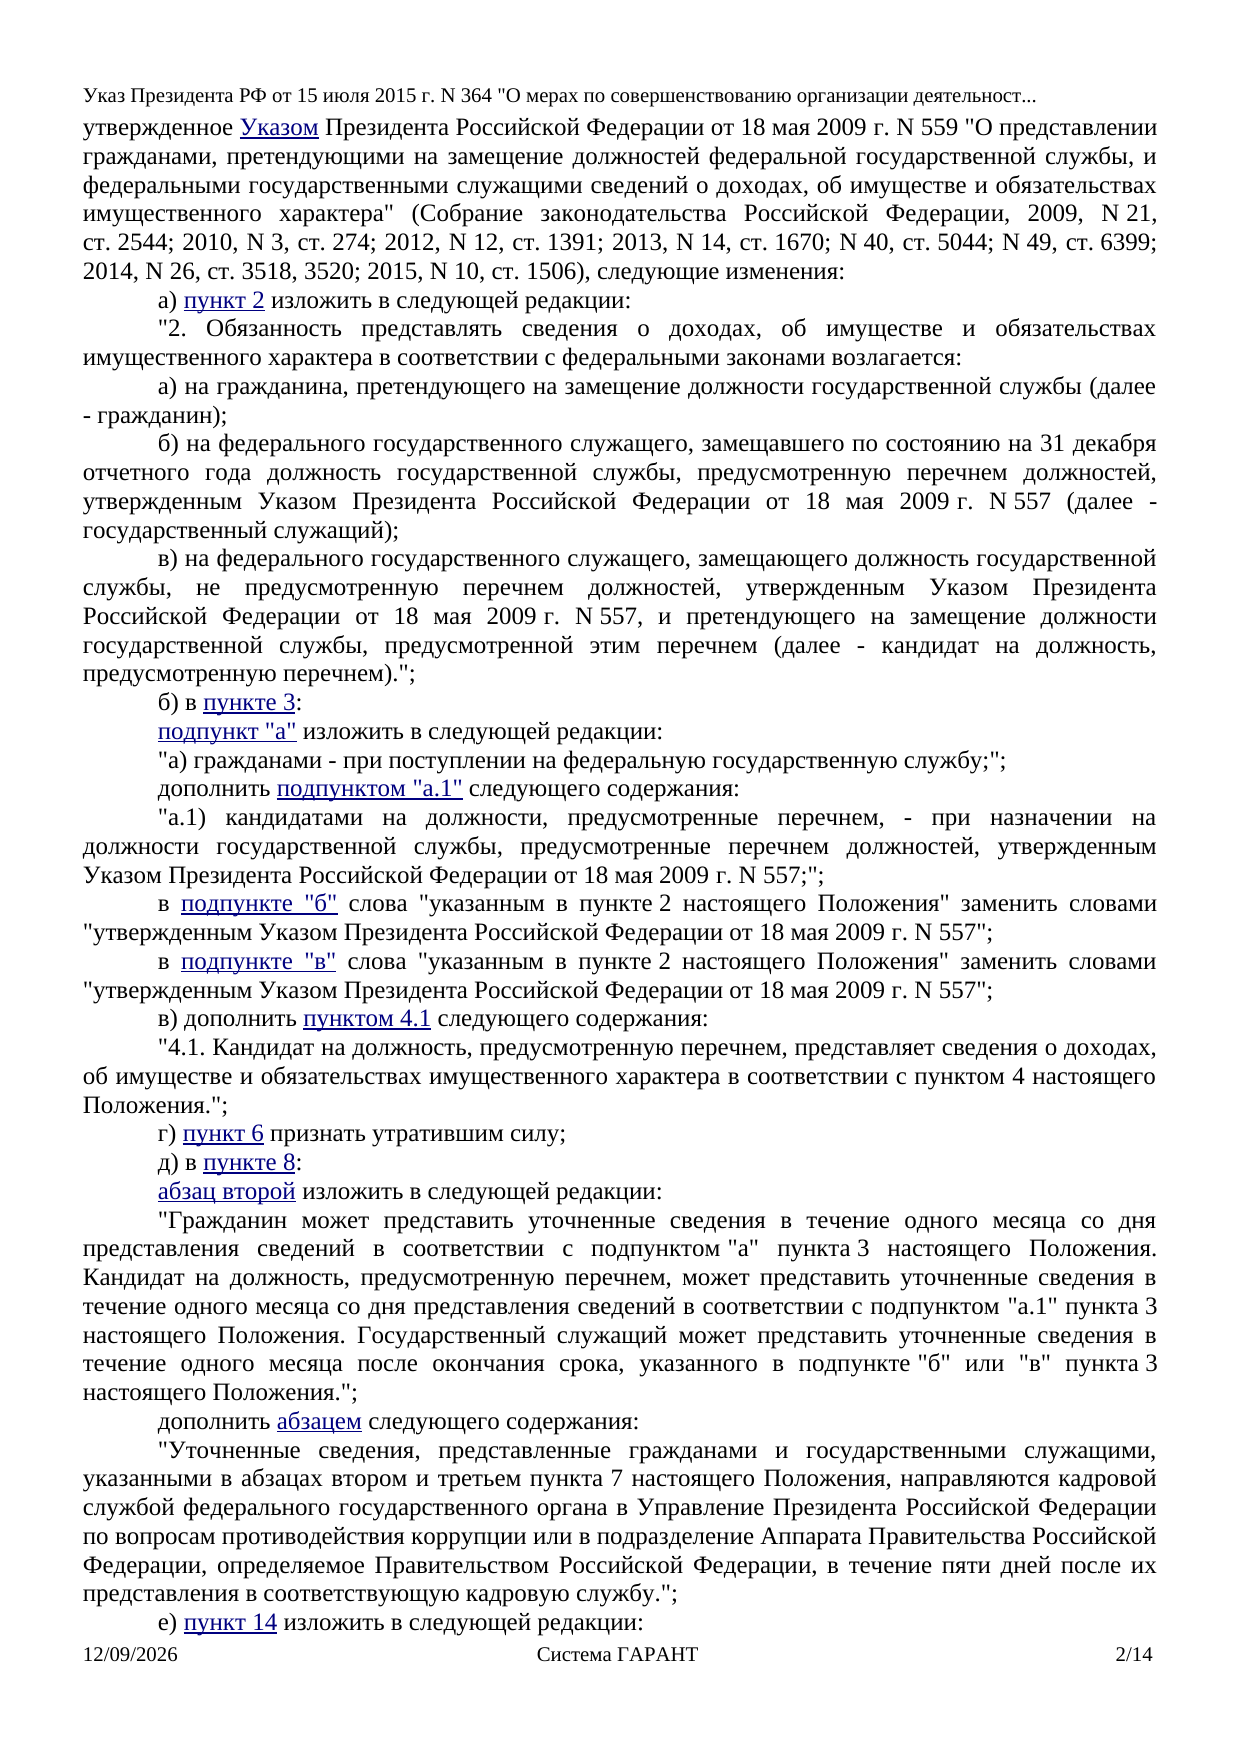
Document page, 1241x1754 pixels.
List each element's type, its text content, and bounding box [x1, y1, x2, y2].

text подпункт "а" изложить в следующей редакции: [83, 716, 1157, 745]
text дополнить абзацем следующего содержания: [83, 1406, 1157, 1435]
text абзац второй изложить в следующей редакции: [83, 1176, 1157, 1205]
text "Гражданин может представить уточненные сведения в течение одного месяца со дня представления сведений в соответствии с подпунктом "а" пункта 3 настоящего Положения. Кандидат на должность, предусмотренную перечнем, может представить уточненные сведения в течение одного месяца со дня представления сведений в соответствии с подпунктом "a.1" пункта 3 настоящего Положения. Государственный служащий может представить уточненные сведения в течение одного месяца после окончания срока, указанного в подпункте "б" или "в" пункта 3 настоящего Положения."; [83, 1205, 1157, 1406]
text "4.1. Кандидат на должность, предусмотренную перечнем, представляет сведения о доходах, об имуществе и обязательствах имущественного характера в соответствии с пунктом 4 настоящего Положения."; [83, 1032, 1157, 1118]
text в) на федерального государственного служащего, замещающего должность государственной службы, не предусмотренную перечнем должностей, утвержденным Указом Президента Российской Федерации от 18 мая 2009 г. N 557, и претендующего на замещение должности государственной службы, предусмотренной этим перечнем (далее - кандидат на должность, предусмотренную перечнем)."; [83, 543, 1157, 687]
text а) на гражданина, претендующего на замещение должности государственной службы (далее - гражданин); [83, 371, 1157, 428]
text "2. Обязанность представлять сведения о доходах, об имуществе и обязательствах имущественного характера в соответствии с федеральными законами возлагается: [83, 313, 1157, 371]
text а) пункт 2 изложить в следующей редакции: [83, 285, 1157, 313]
text е) пункт 14 изложить в следующей редакции: [83, 1607, 1157, 1636]
text г) пункт 6 признать утратившим силу; [83, 1118, 1157, 1147]
text утвержденное Указом Президента Российской Федерации от 18 мая 2009 г. N 559 "О представлении гражданами, претендующими на замещение должностей федеральной государственной службы, и федеральными государственными служащими сведений о доходах, об имуществе и обязательствах имущественного характера" (Собрание законодательства Российской Федерации, 2009, N 21, ст. 2544; 2010, N 3, ст. 274; 2012, N 12, ст. 1391; 2013, N 14, ст. 1670; N 40, ст. 5044; N 49, ст. 6399; 2014, N 26, ст. 3518, 3520; 2015, N 10, ст. 1506), следующие изменения: [83, 112, 1157, 285]
text дополнить подпунктом "a.1" следующего содержания: [83, 773, 1157, 802]
text д) в пункте 8: [83, 1147, 1157, 1176]
text б) на федерального государственного служащего, замещавшего по состоянию на 31 декабря отчетного года должность государственной службы, предусмотренную перечнем должностей, утвержденным Указом Президента Российской Федерации от 18 мая 2009 г. N 557 (далее - государственный служащий); [83, 428, 1157, 543]
text в подпункте "в" слова "указанным в пункте 2 настоящего Положения" заменить словами "утвержденным Указом Президента Российской Федерации от 18 мая 2009 г. N 557"; [83, 946, 1157, 1003]
text "а.1) кандидатами на должности, предусмотренные перечнем, - при назначении на должности государственной службы, предусмотренные перечнем должностей, утвержденным Указом Президента Российской Федерации от 18 мая 2009 г. N 557;"; [83, 802, 1157, 888]
text в) дополнить пунктом 4.1 следующего содержания: [83, 1003, 1157, 1032]
text "а) гражданами - при поступлении на федеральную государственную службу;"; [83, 745, 1157, 773]
text в подпункте "б" слова "указанным в пункте 2 настоящего Положения" заменить словами "утвержденным Указом Президента Российской Федерации от 18 мая 2009 г. N 557"; [83, 888, 1157, 946]
text б) в пункте 3: [83, 687, 1157, 716]
text "Уточненные сведения, представленные гражданами и государственными служащими, указанными в абзацах втором и третьем пункта 7 настоящего Положения, направляются кадровой службой федерального государственного органа в Управление Президента Российской Федерации по вопросам противодействия коррупции или в подразделение Аппарата Правительства Российской Федерации, определяемое Правительством Российской Федерации, в течение пяти дней после их представления в соответствующую кадровую службу."; [83, 1435, 1157, 1607]
